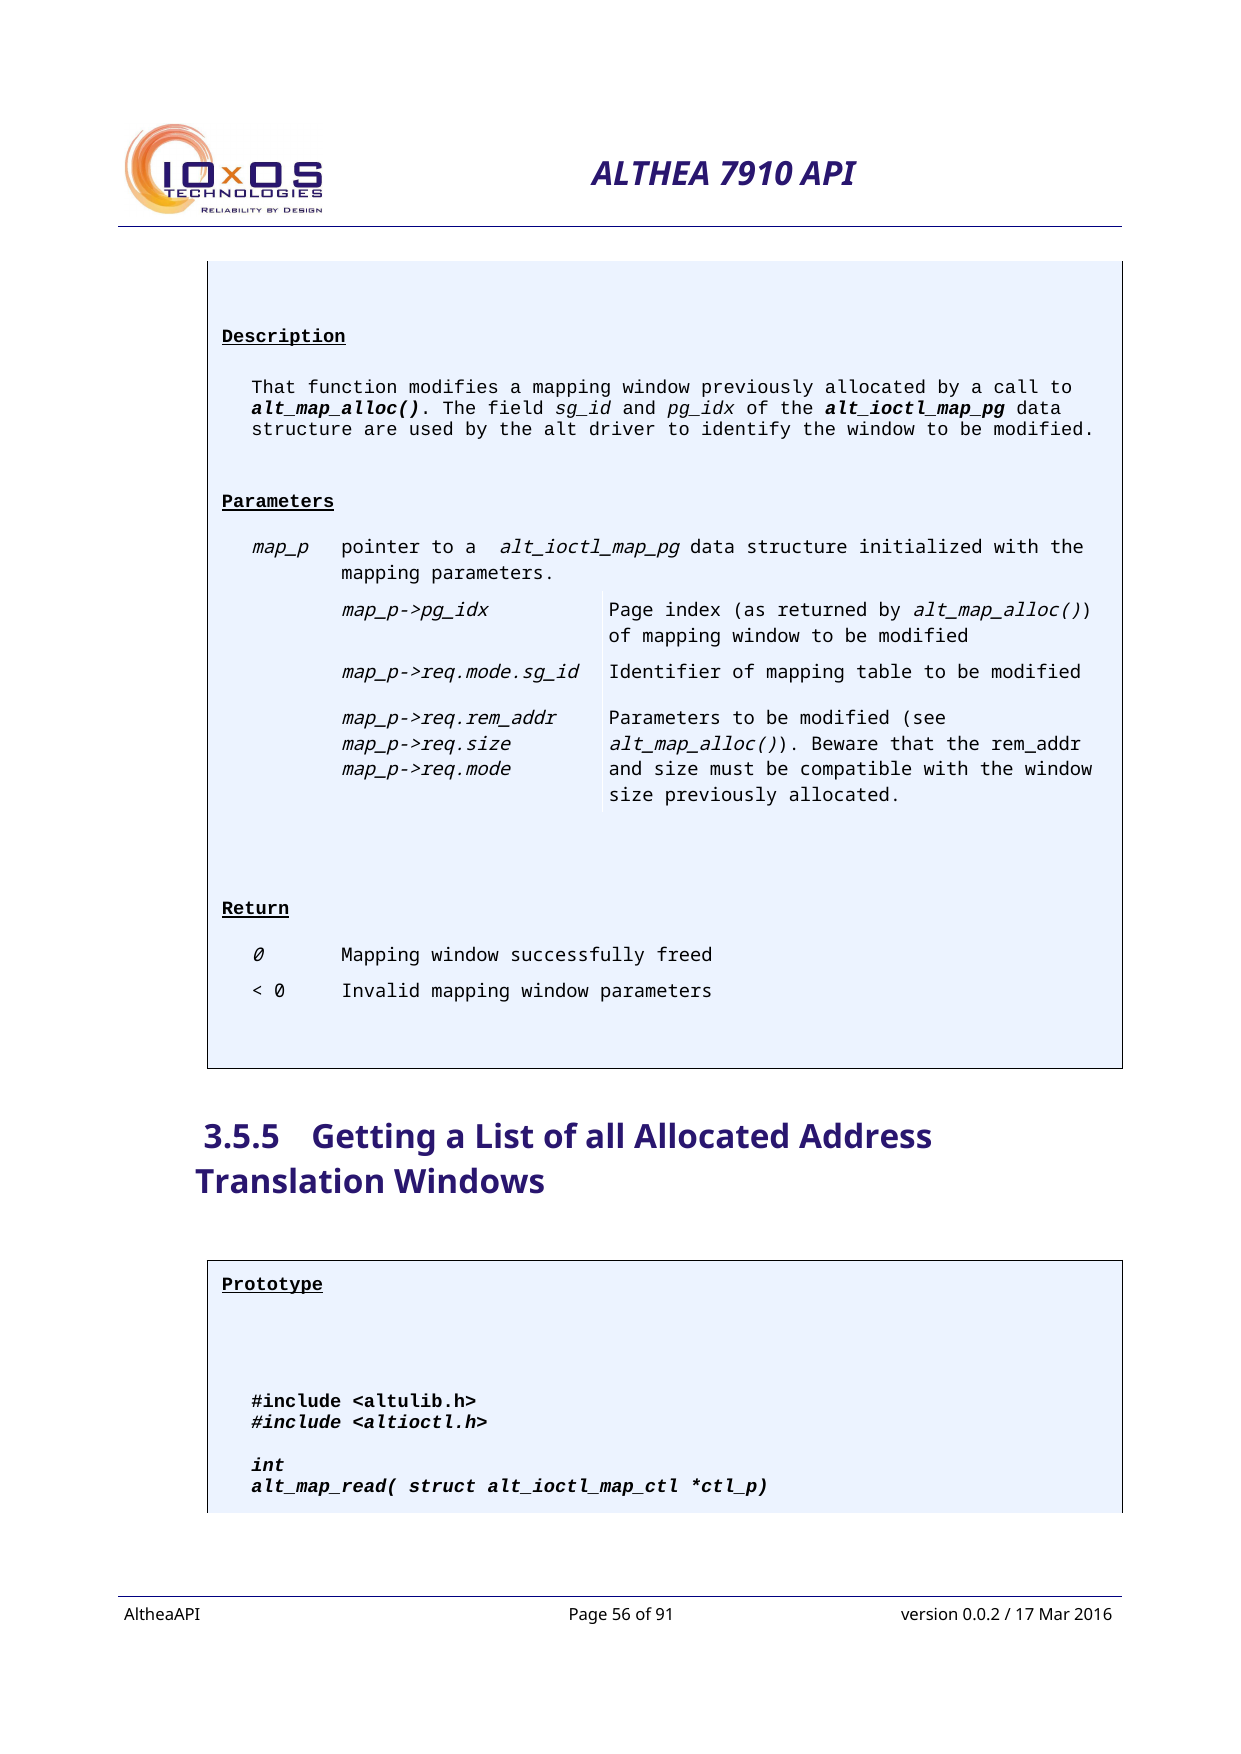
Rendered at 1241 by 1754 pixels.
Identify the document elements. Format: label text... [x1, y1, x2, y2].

table_header [208, 935, 246, 972]
text int [208, 1455, 1122, 1477]
subtitle Getting a List of all Allocated Address Translation Windows [195, 1113, 1122, 1204]
table_cell [208, 699, 246, 812]
subtitle Description [208, 312, 1122, 363]
table_cell Parameters to be modified (see alt_map_alloc()). Beware that the rem_addr and size must be compatible with the window size previously allocated. [603, 699, 1122, 812]
subtitle Parameters [208, 477, 1122, 528]
table_cell [246, 699, 335, 812]
table_cell map_p->req.rem_addr map_p->req.size map_p->req.mode [335, 699, 602, 812]
text That function modifies a mapping window previously allocated by a call to alt_map_alloc(). The field sg_id and pg_idx of the alt_ioctl_map_pg data structure are used by the alt driver to identify the window to be modified. [208, 363, 1122, 441]
table_cell [208, 591, 246, 653]
table_cell Invalid mapping window parameters [336, 972, 1122, 1018]
text #include <altulib.h> [208, 1377, 1122, 1413]
table_cell [246, 653, 335, 699]
table_header Mapping window successfully freed [336, 935, 1122, 972]
picture [123, 123, 323, 217]
table_cell map_p->req.mode.sg_id [335, 653, 602, 699]
table_cell [246, 591, 335, 653]
table_header 0 [246, 935, 336, 972]
table_cell Identifier of mapping table to be modified [603, 653, 1122, 699]
text alt_map_read( struct alt_ioctl_map_ctl *ctl_p) [208, 1477, 1122, 1513]
subtitle Return [208, 884, 1122, 935]
table_cell Page index (as returned by alt_map_alloc()) of mapping window to be modified [603, 591, 1122, 653]
table_cell [208, 653, 246, 699]
table_cell [208, 972, 246, 1018]
text Prototype [208, 1261, 1122, 1293]
table_cell map_p->pg_idx [335, 591, 602, 653]
table_cell < 0 [246, 972, 336, 1018]
table_header map_p [246, 528, 335, 591]
text #include <altioctl.h> [208, 1413, 1122, 1434]
table_header pointer to a alt_ioctl_map_pg data structure initialized with the mapping parameters. [335, 528, 1122, 591]
table_header [208, 528, 246, 591]
